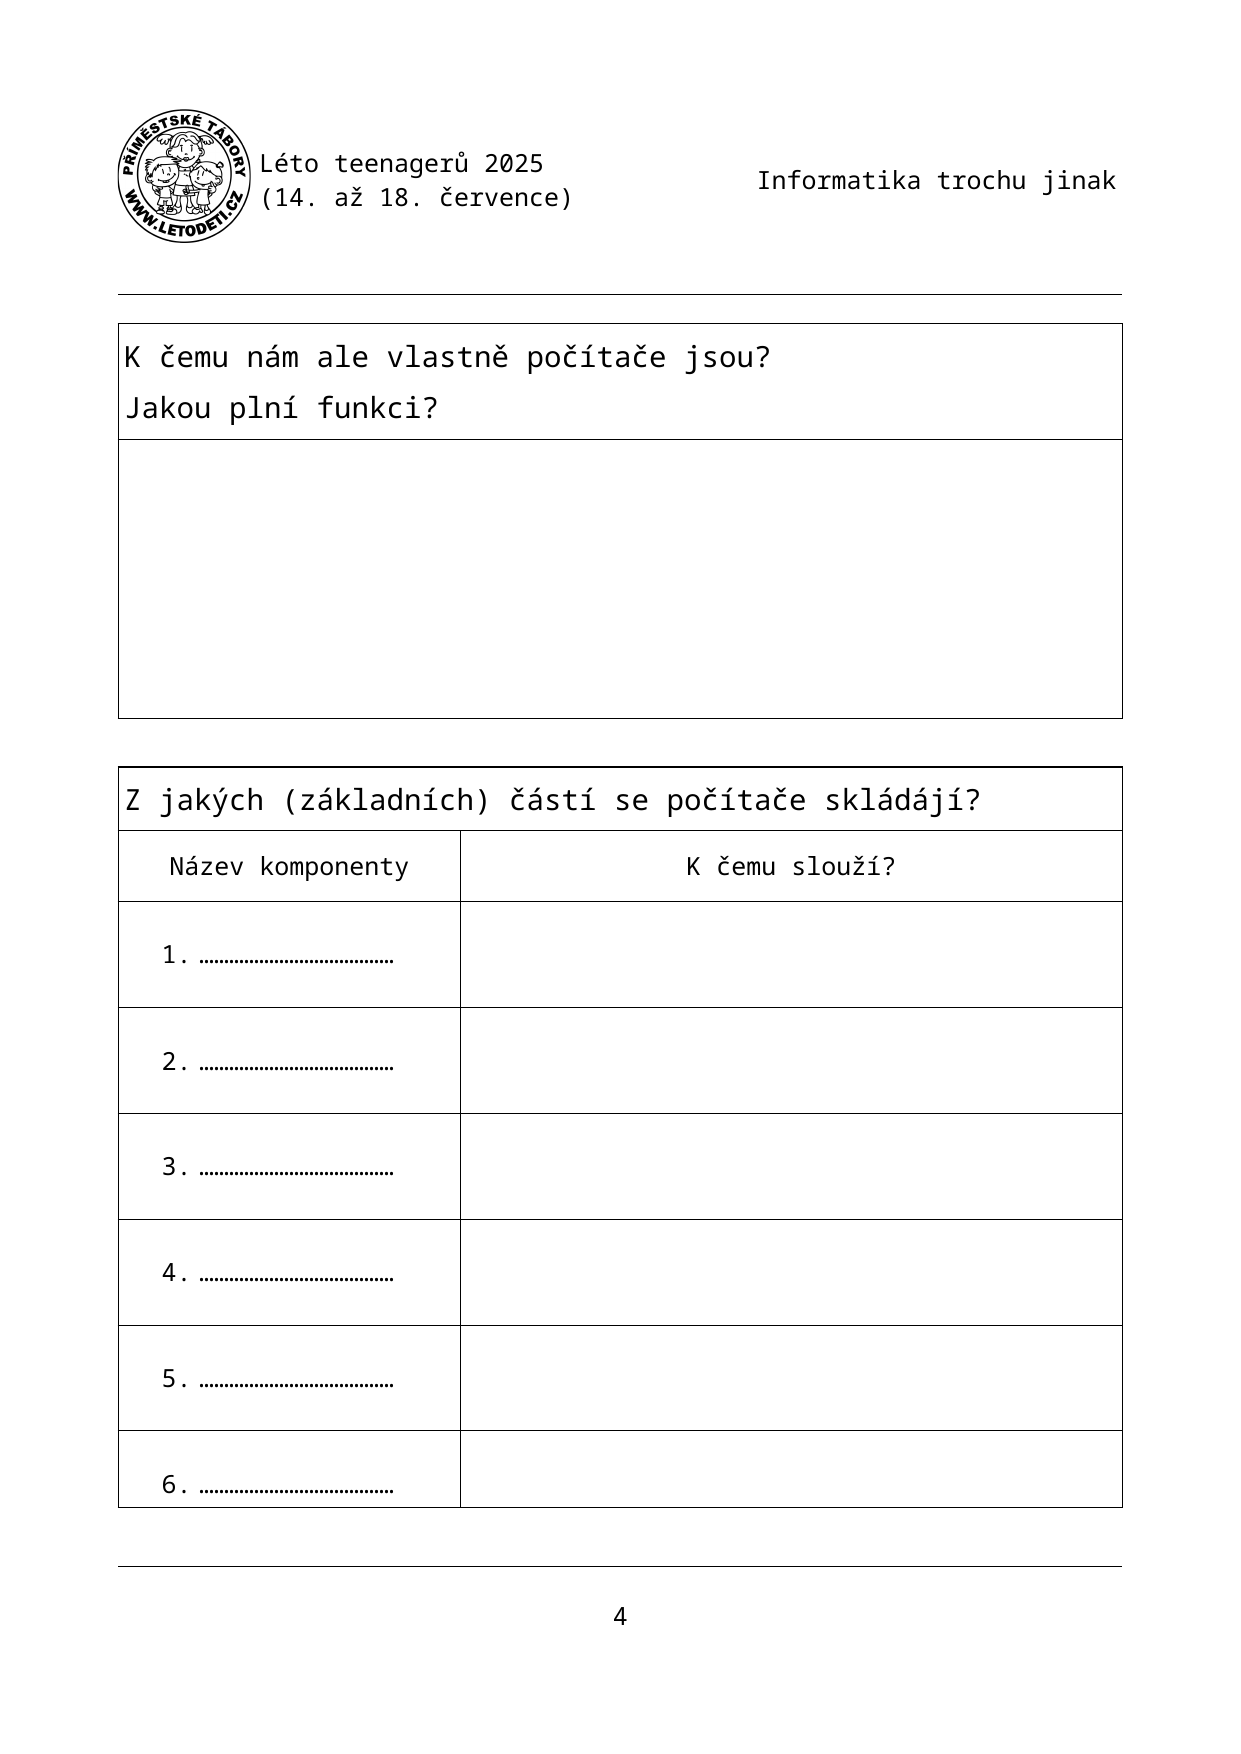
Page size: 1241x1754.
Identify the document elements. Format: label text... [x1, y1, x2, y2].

table_header Z jakých (základních) částí se počítače skládájí? [119, 768, 1122, 830]
table_cell ………………………………… [119, 1114, 460, 1218]
table_cell [461, 1114, 1122, 1218]
table_cell Název komponenty [119, 831, 460, 901]
table_cell ………………………………… [119, 1008, 460, 1113]
table_header K čemu nám ale vlastně počítače jsou? Jakou plní funkci? [119, 324, 1122, 439]
picture [117, 107, 251, 243]
table_cell ………………………………… [119, 1220, 460, 1324]
table_cell [461, 902, 1122, 1007]
table_cell ………………………………… [119, 1431, 460, 1507]
table_cell ………………………………… [119, 1326, 460, 1430]
table_cell [461, 1326, 1122, 1430]
table_cell [461, 1431, 1122, 1507]
table_cell ………………………………… [119, 902, 460, 1007]
table_cell [461, 1220, 1122, 1324]
table_cell [461, 1008, 1122, 1113]
table_cell [119, 440, 1122, 718]
table_cell K čemu slouží? [461, 831, 1122, 901]
